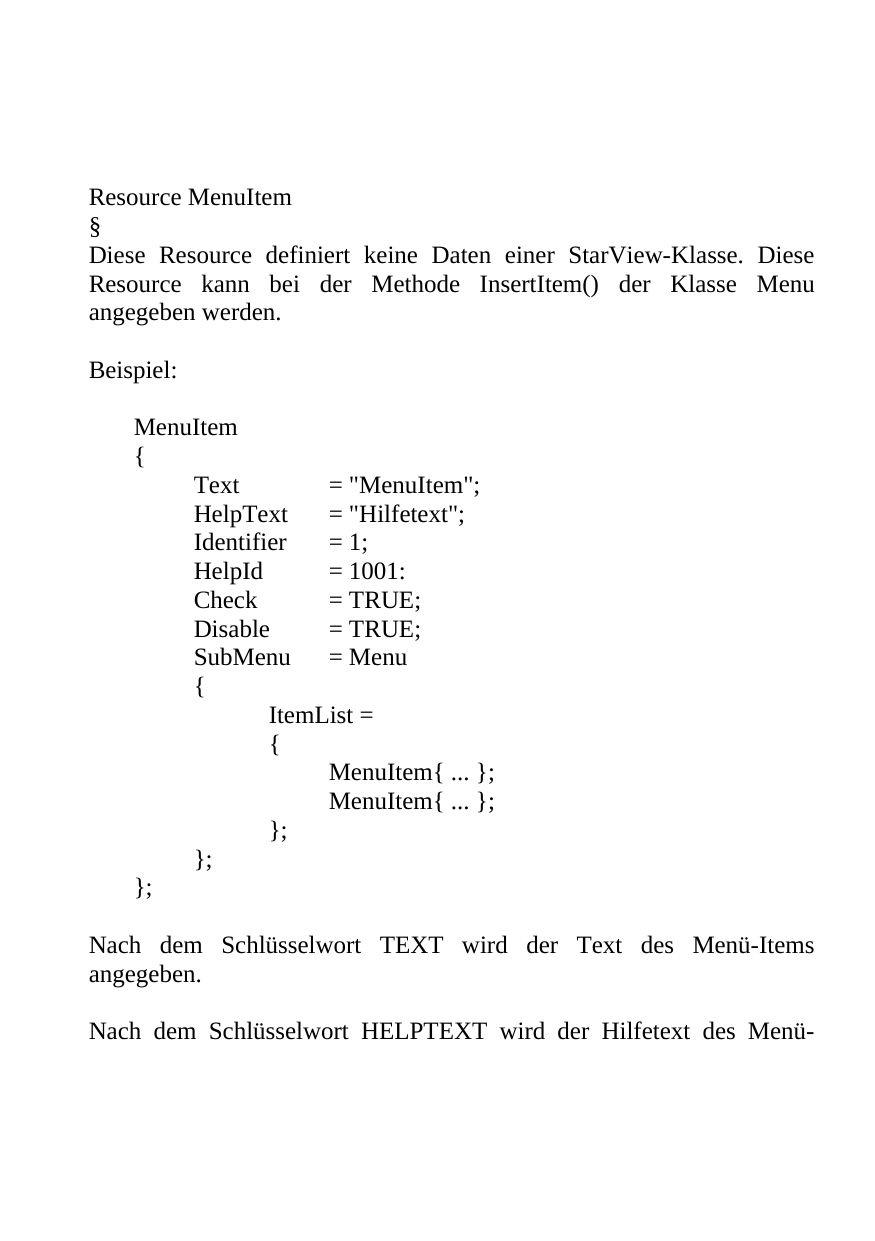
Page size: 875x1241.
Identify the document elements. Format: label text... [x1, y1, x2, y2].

text Resource MenuItem [88, 182, 815, 211]
list HelpText = "Hilfetext"; [88, 499, 815, 527]
list Text = "MenuItem"; [88, 470, 815, 499]
list }; [88, 815, 815, 844]
list { [88, 441, 815, 470]
list Check = TRUE; [88, 585, 815, 614]
list { [88, 729, 815, 757]
text Nach dem Schlüsselwort TEXT wird der Text des Menü-Items angegeben. [88, 930, 815, 987]
list }; [88, 872, 815, 901]
list MenuItem{ ... }; [88, 757, 815, 786]
list { [88, 671, 815, 700]
list Disable = TRUE; [88, 614, 815, 642]
text Diese Resource definiert keine Daten einer StarView-Klasse. Diese Resource kann bei der Methode InsertItem() der Klasse Menu angegeben werden. [88, 240, 815, 326]
list ItemList = [88, 700, 815, 729]
list HelpId = 1001: [88, 556, 815, 585]
text Nach dem Schlüsselwort HELPTEXT wird der Hilfetext des Menü- [88, 1016, 815, 1045]
text Beispiel: [88, 355, 815, 384]
list MenuItem [88, 412, 815, 441]
list MenuItem{ ... }; [88, 786, 815, 815]
text § [88, 211, 815, 240]
list SubMenu = Menu [88, 642, 815, 671]
list Identifier = 1; [88, 527, 815, 556]
list }; [88, 844, 815, 872]
